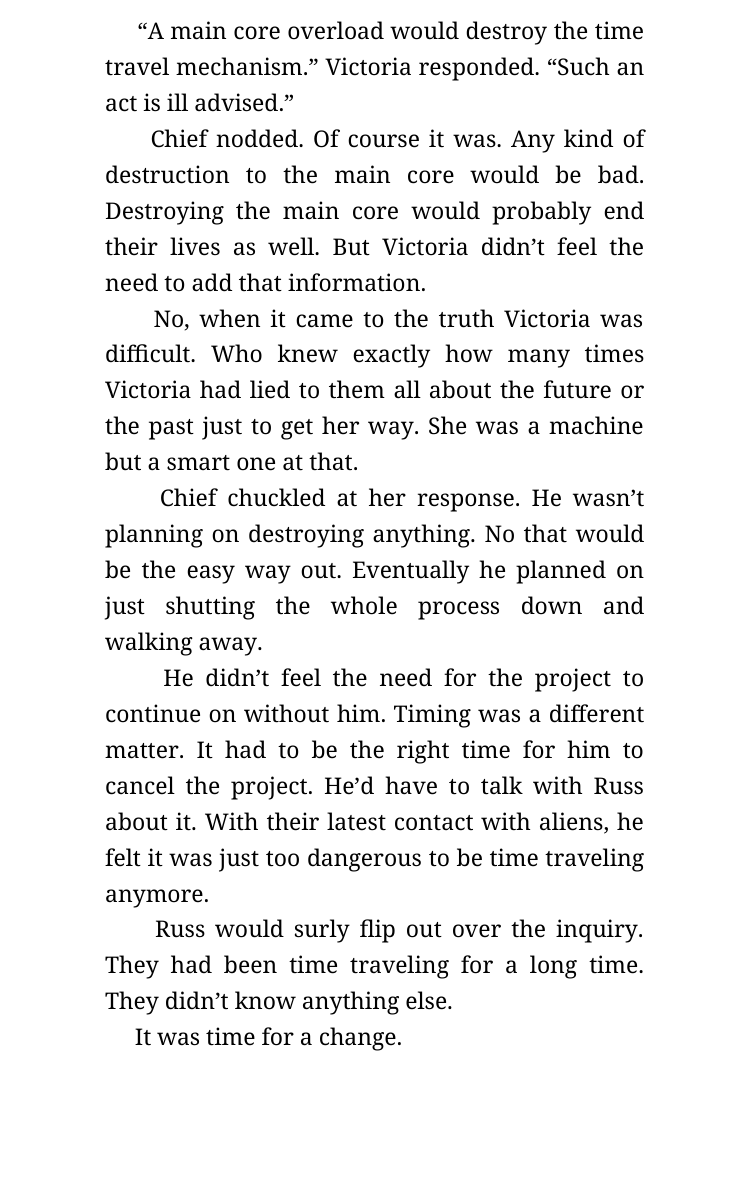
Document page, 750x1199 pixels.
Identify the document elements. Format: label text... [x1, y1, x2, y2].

text He didn’t feel the need for the project to continue on without him. Timing was a different matter. It had to be the right time for him to cancel the project. He’d have to talk with Russ about it. With their latest contact with aliens, he felt it was just too dangerous to be time traveling anymore. [105, 662, 645, 909]
text Chief chuckled at her response. He wasn’t planning on destroying anything. No that would be the easy way out. Eventually he planned on just shutting the whole process down and walking away. [105, 482, 645, 657]
text No, when it came to the truth Victoria was difficult. Who knew exactly how many times Victoria had lied to them all about the future or the past just to get her way. She was a machine but a smart one at that. [105, 302, 645, 477]
text Russ would surly flip out over the inquiry. They had been time traveling for a long time. They didn’t know anything else. [105, 913, 645, 1017]
text Chief nodded. Of course it was. Any kind of destruction to the main core would be bad. Destroying the main core would probably end their lives as well. But Victoria didn’t feel the need to add that information. [105, 123, 645, 298]
text It was time for a change. [105, 1021, 645, 1052]
text “A main core overload would destroy the time travel mechanism.” Victoria responded. “Such an act is ill advised.” [105, 15, 645, 118]
